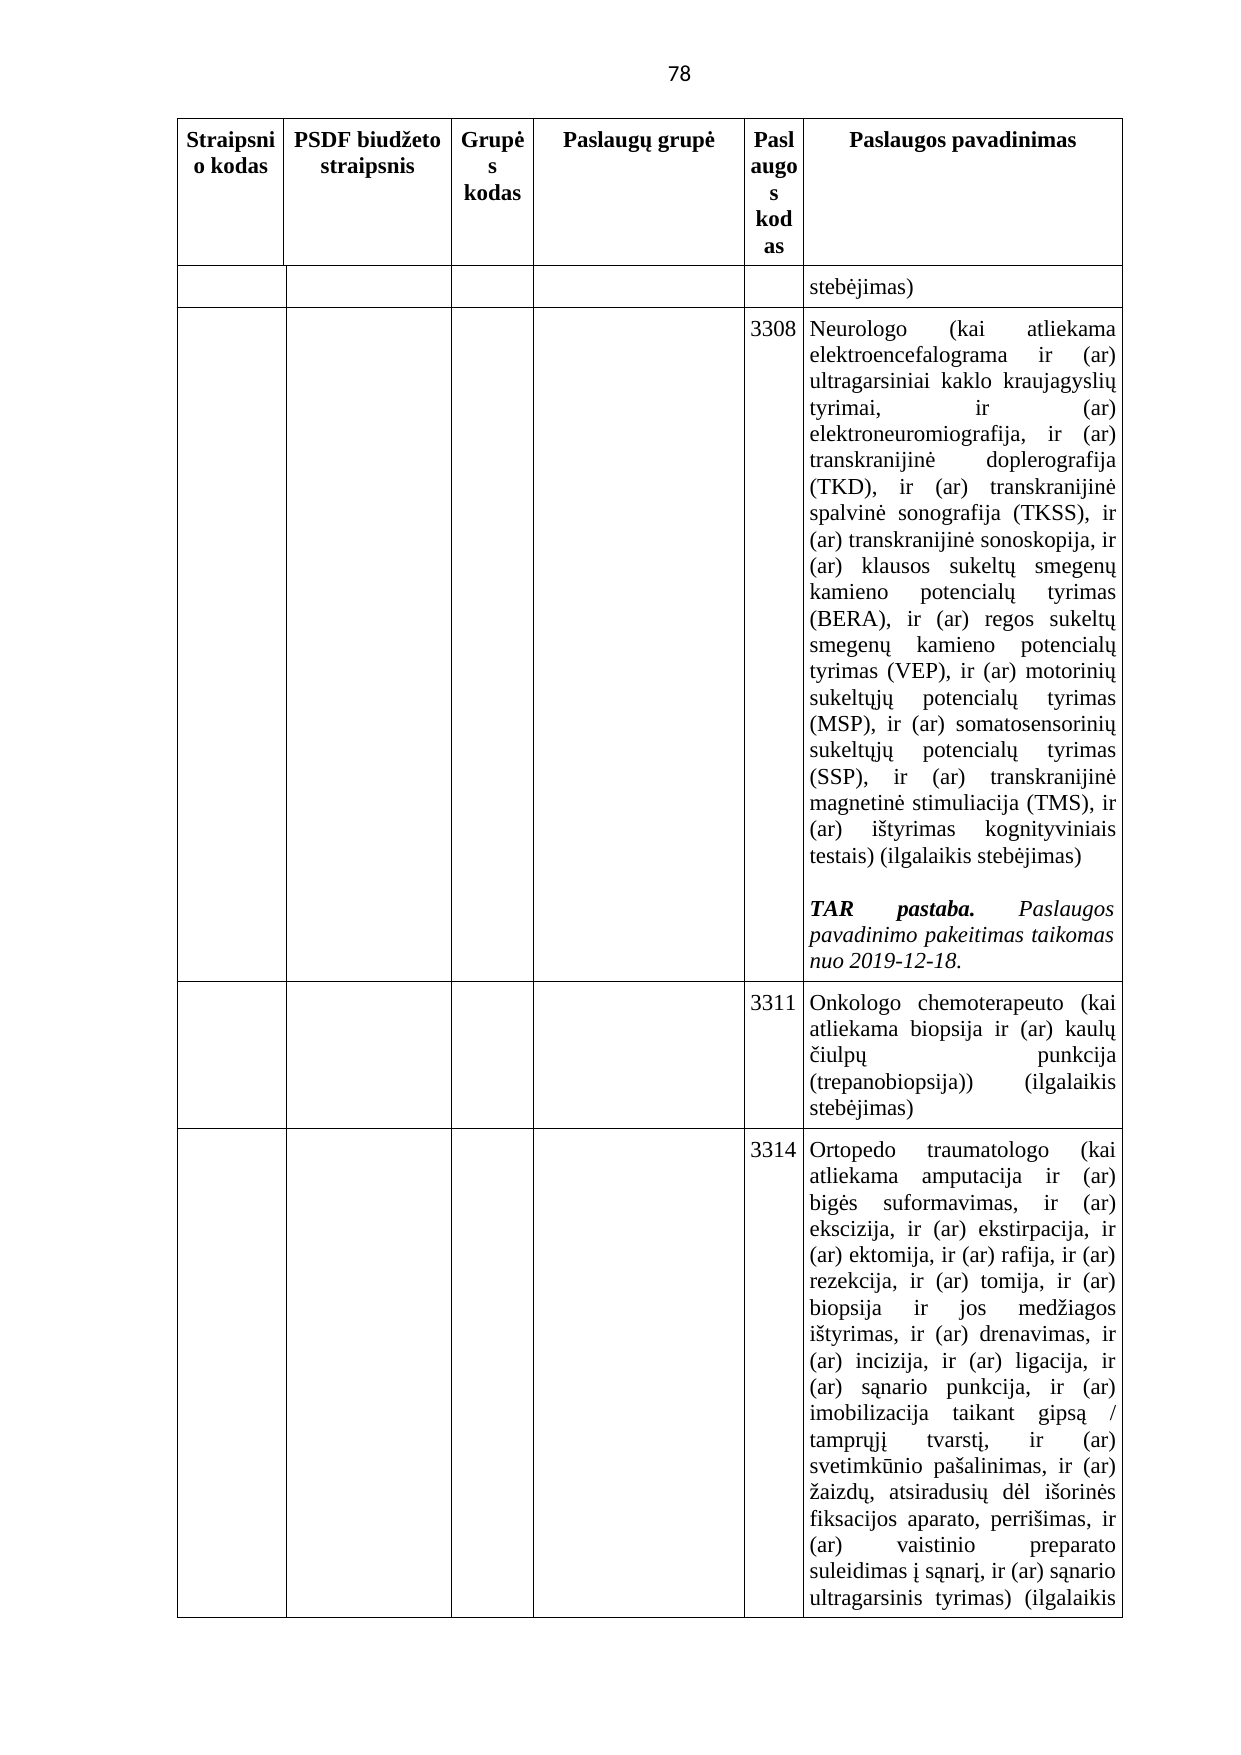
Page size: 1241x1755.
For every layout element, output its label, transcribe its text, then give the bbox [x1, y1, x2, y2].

table_cell [178, 982, 286, 1128]
table_cell 3308 [745, 308, 803, 981]
table_cell stebėjimas) [804, 266, 1122, 307]
table_cell [534, 266, 744, 307]
table_cell Onkologo chemoterapeuto (kai atliekama biopsija ir (ar) kaulų čiulpų punkcija (trepanobiopsija)) (ilgalaikis stebėjimas) [804, 982, 1122, 1128]
table_cell [178, 308, 286, 981]
table_cell [534, 982, 744, 1128]
table_cell [452, 266, 533, 307]
table_cell [452, 982, 533, 1128]
table_cell [534, 1129, 744, 1617]
table_cell [287, 308, 451, 981]
table_cell [178, 266, 286, 307]
table_header Straipsnio kodas [178, 119, 283, 265]
table_cell 3311 [745, 982, 803, 1128]
table_cell [534, 308, 744, 981]
table_cell 3314 [745, 1129, 803, 1617]
table_header Paslaugų grupė [534, 119, 744, 265]
table_header Paslaugos kodas [745, 119, 803, 265]
table_cell [178, 1129, 286, 1617]
table_cell [287, 266, 451, 307]
table_cell [452, 308, 533, 981]
table_header Paslaugos pavadinimas [804, 119, 1122, 265]
table_header PSDF biudžeto straipsnis [284, 119, 451, 265]
table_cell [745, 266, 803, 307]
table_cell Neurologo (kai atliekama elektroencefalograma ir (ar) ultragarsiniai kaklo kraujagyslių tyrimai, ir (ar) elektroneuromiografija, ir (ar) transkranijinė doplerografija (TKD), ir (ar) transkranijinė spalvinė sonografija (TKSS), ir (ar) transkranijinė sonoskopija, ir (ar) klausos sukeltų smegenų kamieno potencialų tyrimas (BERA), ir (ar) regos sukeltų smegenų kamieno potencialų tyrimas (VEP), ir (ar) motorinių sukeltųjų potencialų tyrimas (MSP), ir (ar) somatosensorinių sukeltųjų potencialų tyrimas (SSP), ir (ar) transkranijinė magnetinė stimuliacija (TMS), ir (ar) ištyrimas kognityviniais testais) (ilgalaikis stebėjimas) TAR pastaba. Paslaugos pavadinimo pakeitimas taikomas nuo 2019-12-18. [804, 308, 1122, 981]
table_header Grupės kodas [452, 119, 533, 265]
table_cell [287, 982, 451, 1128]
table_cell [452, 1129, 533, 1617]
table_cell Ortopedo traumatologo (kai atliekama amputacija ir (ar) bigės suformavimas, ir (ar) ekscizija, ir (ar) ekstirpacija, ir (ar) ektomija, ir (ar) rafija, ir (ar) rezekcija, ir (ar) tomija, ir (ar) biopsija ir jos medžiagos ištyrimas, ir (ar) drenavimas, ir (ar) incizija, ir (ar) ligacija, ir (ar) sąnario punkcija, ir (ar) imobilizacija taikant gipsą / tamprųjį tvarstį, ir (ar) svetimkūnio pašalinimas, ir (ar) žaizdų, atsiradusių dėl išorinės fiksacijos aparato, perrišimas, ir (ar) vaistinio preparato suleidimas į sąnarį, ir (ar) sąnario ultragarsinis tyrimas) (ilgalaikis [804, 1129, 1122, 1617]
table_cell [287, 1129, 451, 1617]
